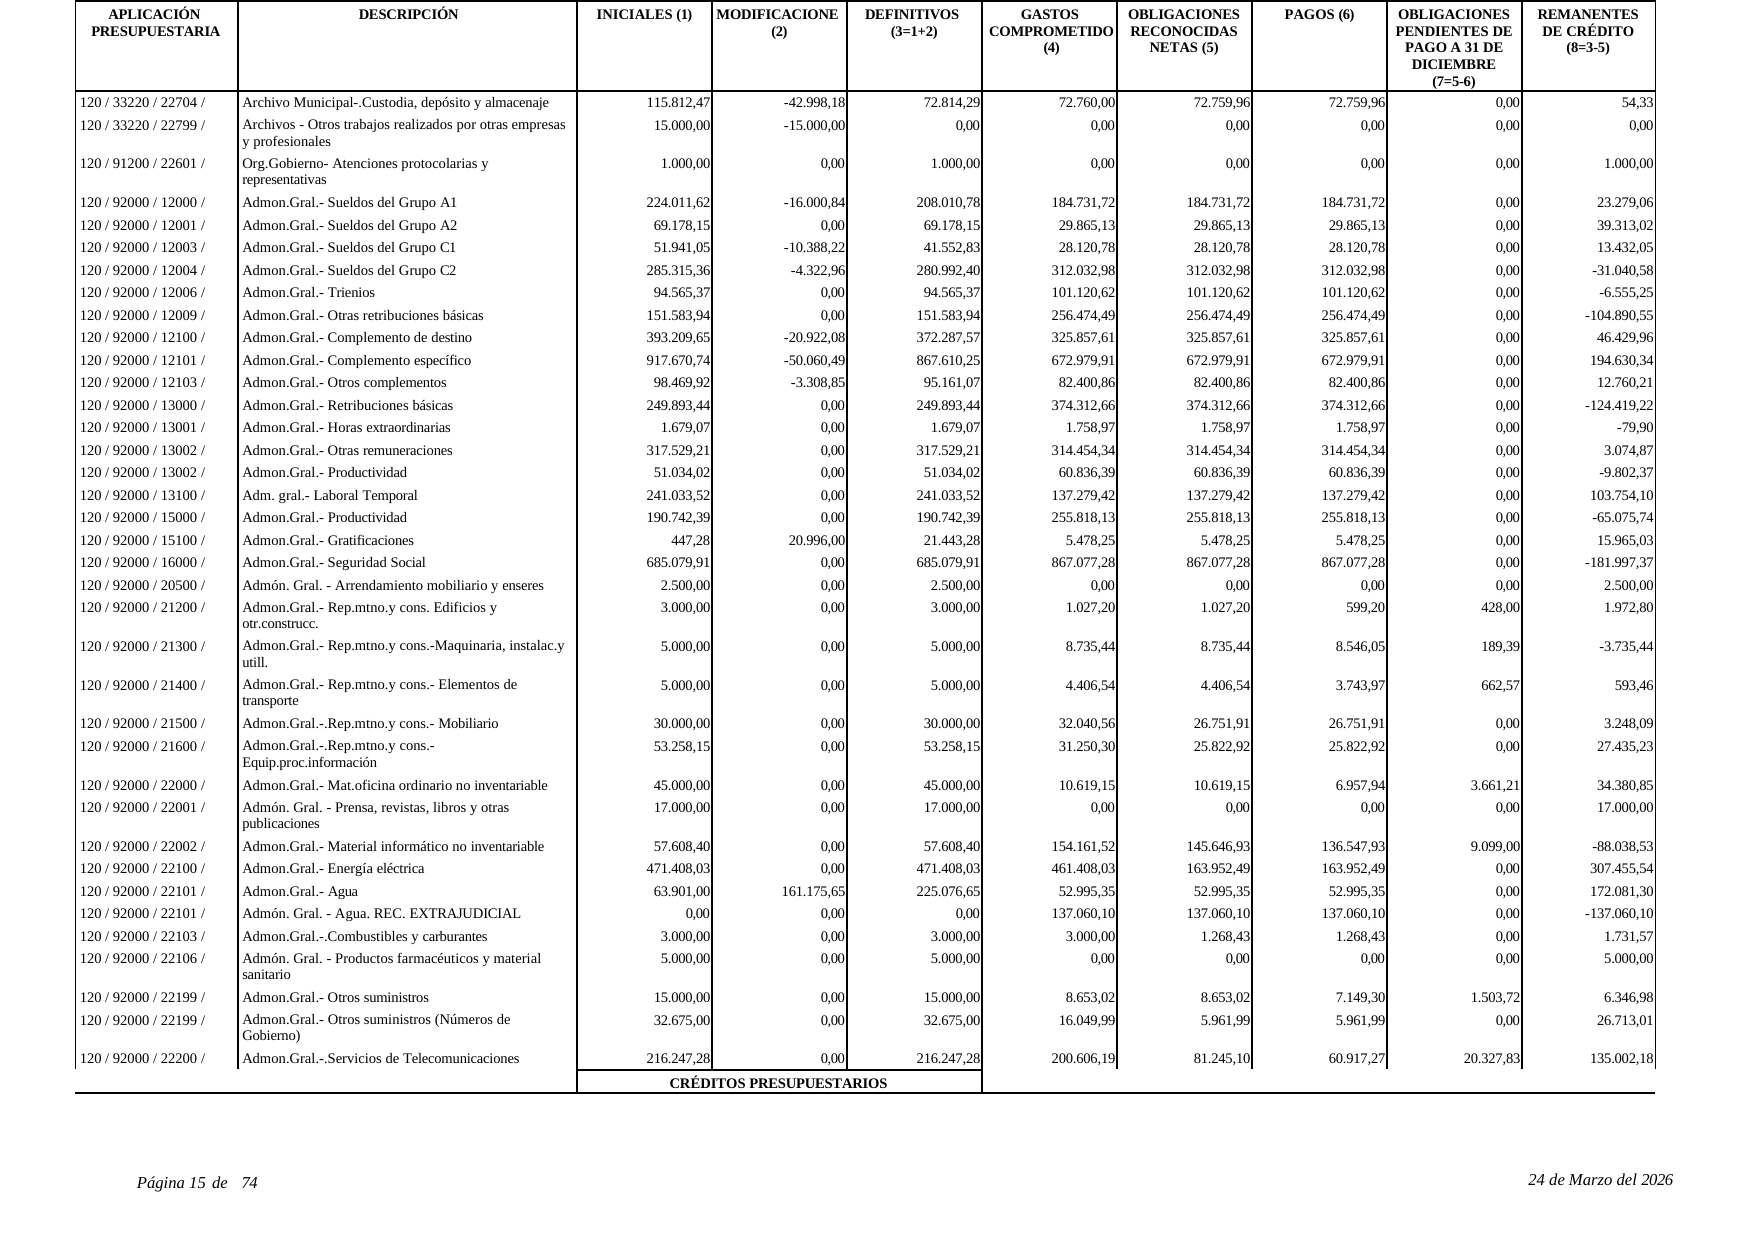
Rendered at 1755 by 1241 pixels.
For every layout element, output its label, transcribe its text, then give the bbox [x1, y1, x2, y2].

table_cell 16.049,99 [983, 1009, 1116, 1048]
table_cell 0,00 [713, 506, 846, 529]
table_cell 0,00 [713, 674, 846, 713]
table_cell REMANENTES DE CRÉDITO (8=3-5) [1523, 2, 1655, 90]
table_cell 32.675,00 [848, 1009, 981, 1048]
table_cell -16.000,84 [713, 191, 846, 214]
table_cell 137.279,42 [983, 484, 1116, 506]
table_header [75, 1069, 576, 1092]
table_cell 0,00 [848, 113, 981, 153]
table_cell Admon.Gral.- Gratificaciones [239, 529, 576, 551]
table_cell 0,00 [1388, 484, 1521, 506]
table_cell 94.565,37 [578, 281, 711, 304]
table_cell 120 / 92000 / 22101 / [76, 880, 237, 903]
table_cell 5.000,00 [578, 635, 711, 674]
table_cell 0,00 [713, 925, 846, 948]
table_cell 30.000,00 [848, 713, 981, 735]
table_cell Archivos - Otros trabajos realizados por otras empresas y profesionales [239, 113, 576, 153]
table_cell 26.751,91 [1118, 713, 1251, 735]
table_cell 137.060,10 [983, 903, 1116, 925]
table_cell 1.503,72 [1388, 986, 1521, 1009]
table_cell 0,00 [1388, 281, 1521, 304]
table_cell 0,00 [1388, 880, 1521, 903]
table_cell 17.000,00 [1523, 796, 1655, 835]
table_cell 0,00 [713, 774, 846, 796]
table_cell 317.529,21 [578, 439, 711, 461]
table_cell 0,00 [713, 153, 846, 191]
table_cell 0,00 [713, 635, 846, 674]
table_cell 0,00 [1388, 461, 1521, 484]
table_cell 82.400,86 [983, 371, 1116, 394]
table_cell 0,00 [1118, 153, 1251, 191]
table_cell 374.312,66 [983, 394, 1116, 416]
table_cell 5.000,00 [848, 674, 981, 713]
table_cell 662,57 [1388, 674, 1521, 713]
table_cell Admon.Gral.- Horas extraordinarias [239, 416, 576, 439]
table_cell 0,00 [1388, 439, 1521, 461]
table_cell Admon.Gral.- Energía eléctrica [239, 858, 576, 880]
table_cell 45.000,00 [848, 774, 981, 796]
table_cell 0,00 [1388, 948, 1521, 986]
table_cell 0,00 [578, 903, 711, 925]
table_cell Admon.Gral.- Rep.mtno.y cons.- Elementos de transporte [239, 674, 576, 713]
table_cell 46.429,96 [1523, 326, 1655, 349]
table_cell Admón. Gral. - Arrendamiento mobiliario y enseres [239, 574, 576, 596]
table_cell 120 / 92000 / 21200 / [76, 596, 237, 635]
table_cell 867.610,25 [848, 349, 981, 371]
table_cell 0,00 [1253, 113, 1386, 153]
table_cell 0,00 [713, 574, 846, 596]
table_cell 51.034,02 [578, 461, 711, 484]
table_cell 5.000,00 [848, 635, 981, 674]
table_cell 120 / 92000 / 21300 / [76, 635, 237, 674]
table_cell 69.178,15 [578, 214, 711, 236]
table_cell Admon.Gral.- Sueldos del Grupo A2 [239, 214, 576, 236]
table_cell Admón. Gral. - Prensa, revistas, libros y otras publicaciones [239, 796, 576, 835]
table_cell 120 / 92000 / 15100 / [76, 529, 237, 551]
table_cell 0,00 [713, 281, 846, 304]
table_cell 0,00 [1388, 304, 1521, 326]
table_cell 3.000,00 [848, 925, 981, 948]
table_cell 0,00 [1388, 113, 1521, 153]
table_cell 0,00 [713, 835, 846, 858]
table_cell 1.731,57 [1523, 925, 1655, 948]
table_cell GASTOS COMPROMETIDO (4) [983, 2, 1116, 90]
table_cell 120 / 92000 / 22200 / [76, 1048, 237, 1069]
table_cell 3.661,21 [1388, 774, 1521, 796]
table_cell 5.000,00 [848, 948, 981, 986]
table_cell 120 / 92000 / 22106 / [76, 948, 237, 986]
table_cell 1.000,00 [578, 153, 711, 191]
table_cell Admon.Gral.- Sueldos del Grupo C2 [239, 259, 576, 281]
table_cell 249.893,44 [578, 394, 711, 416]
table_cell 0,00 [1388, 796, 1521, 835]
table_cell 81.245,10 [1118, 1048, 1251, 1069]
table_cell 314.454,34 [1118, 439, 1251, 461]
table_cell Admon.Gral.- Otros complementos [239, 371, 576, 394]
table_cell 120 / 92000 / 22103 / [76, 925, 237, 948]
table_cell 917.670,74 [578, 349, 711, 371]
table_cell 0,00 [713, 713, 846, 735]
table_cell 4.406,54 [1118, 674, 1251, 713]
table_cell 0,00 [1388, 925, 1521, 948]
table_cell 189,39 [1388, 635, 1521, 674]
table_cell 120 / 92000 / 12003 / [76, 236, 237, 259]
table_cell Admon.Gral.-.Rep.mtno.y cons.- Mobiliario [239, 713, 576, 735]
table_cell 34.380,85 [1523, 774, 1655, 796]
table_cell 137.279,42 [1253, 484, 1386, 506]
table_cell 101.120,62 [1118, 281, 1251, 304]
table_cell 190.742,39 [578, 506, 711, 529]
table_cell 120 / 91200 / 22601 / [76, 153, 237, 191]
table_cell Admon.Gral.- Mat.oficina ordinario no inventariable [239, 774, 576, 796]
table_cell -137.060,10 [1523, 903, 1655, 925]
table_cell 241.033,52 [848, 484, 981, 506]
table_cell DEFINITIVOS (3=1+2) [848, 2, 981, 90]
table_header CRÉDITOS PRESUPUESTARIOS [578, 1071, 981, 1092]
table_cell -4.322,96 [713, 259, 846, 281]
table_cell 26.713,01 [1523, 1009, 1655, 1048]
table_cell 256.474,49 [1253, 304, 1386, 326]
table_cell 5.000,00 [578, 948, 711, 986]
table_cell OBLIGACIONES PENDIENTES DE PAGO A 31 DE DICIEMBRE (7=5-6) [1388, 2, 1521, 90]
table_cell Admon.Gral.- Trienios [239, 281, 576, 304]
table_cell 0,00 [1253, 153, 1386, 191]
table_cell 0,00 [713, 948, 846, 986]
table_cell 312.032,98 [1118, 259, 1251, 281]
table_cell 5.478,25 [983, 529, 1116, 551]
table_cell 256.474,49 [1118, 304, 1251, 326]
table_cell 120 / 92000 / 12001 / [76, 214, 237, 236]
table_cell -3.308,85 [713, 371, 846, 394]
table_cell 325.857,61 [1118, 326, 1251, 349]
table_cell 0,00 [713, 1048, 846, 1069]
table_cell 0,00 [1388, 903, 1521, 925]
table_cell Admon.Gral.-.Combustibles y carburantes [239, 925, 576, 948]
table_cell 151.583,94 [578, 304, 711, 326]
table_cell 672.979,91 [983, 349, 1116, 371]
table_cell 39.313,02 [1523, 214, 1655, 236]
table_cell 137.060,10 [1118, 903, 1251, 925]
table_cell 53.258,15 [578, 735, 711, 774]
table_cell Admon.Gral.- Productividad [239, 461, 576, 484]
table_cell 120 / 92000 / 21600 / [76, 735, 237, 774]
table_cell 57.608,40 [578, 835, 711, 858]
table_cell 29.865,13 [983, 214, 1116, 236]
table_cell 9.099,00 [1388, 835, 1521, 858]
table_cell -79,90 [1523, 416, 1655, 439]
table_cell 28.120,78 [983, 236, 1116, 259]
table_cell 98.469,92 [578, 371, 711, 394]
table_cell 471.408,03 [578, 858, 711, 880]
table_cell 184.731,72 [983, 191, 1116, 214]
table_cell 1.679,07 [578, 416, 711, 439]
table_cell 1.027,20 [983, 596, 1116, 635]
table_cell 0,00 [713, 484, 846, 506]
table_cell INICIALES (1) [578, 2, 711, 90]
table_cell 3.000,00 [578, 925, 711, 948]
table_cell 200.606,19 [983, 1048, 1116, 1069]
table_cell 8.735,44 [1118, 635, 1251, 674]
table_cell 69.178,15 [848, 214, 981, 236]
table_cell 137.279,42 [1118, 484, 1251, 506]
table_cell OBLIGACIONES RECONOCIDAS NETAS (5) [1118, 2, 1251, 90]
table_cell 101.120,62 [983, 281, 1116, 304]
table_cell 25.822,92 [1253, 735, 1386, 774]
table_cell 0,00 [713, 461, 846, 484]
table_cell 32.675,00 [578, 1009, 711, 1048]
table_cell 5.000,00 [578, 674, 711, 713]
table_cell 120 / 92000 / 12009 / [76, 304, 237, 326]
table_cell 224.011,62 [578, 191, 711, 214]
table_cell 30.000,00 [578, 713, 711, 735]
table_cell 0,00 [1253, 948, 1386, 986]
table_cell 593,46 [1523, 674, 1655, 713]
table_cell 0,00 [1388, 551, 1521, 574]
table_cell 57.608,40 [848, 835, 981, 858]
table_cell 0,00 [713, 735, 846, 774]
table_cell 120 / 92000 / 13002 / [76, 461, 237, 484]
table_cell 0,00 [1388, 858, 1521, 880]
table_cell 6.957,94 [1253, 774, 1386, 796]
table_cell -124.419,22 [1523, 394, 1655, 416]
table_cell 0,00 [983, 948, 1116, 986]
table_cell 0,00 [713, 596, 846, 635]
table_cell Admon.Gral.- Otras retribuciones básicas [239, 304, 576, 326]
table_cell Adm. gral.- Laboral Temporal [239, 484, 576, 506]
table_cell -3.735,44 [1523, 635, 1655, 674]
table_cell 82.400,86 [1253, 371, 1386, 394]
table_cell Admon.Gral.- Complemento específico [239, 349, 576, 371]
table_cell 0,00 [713, 214, 846, 236]
table_cell 51.941,05 [578, 236, 711, 259]
table_cell 599,20 [1253, 596, 1386, 635]
table_cell 172.081,30 [1523, 880, 1655, 903]
table_cell 685.079,91 [578, 551, 711, 574]
table_cell 151.583,94 [848, 304, 981, 326]
table_cell 0,00 [1388, 349, 1521, 371]
table_cell 5.961,99 [1118, 1009, 1251, 1048]
table_cell -50.060,49 [713, 349, 846, 371]
table_cell 216.247,28 [578, 1048, 711, 1069]
table_cell 393.209,65 [578, 326, 711, 349]
table_cell 120 / 92000 / 15000 / [76, 506, 237, 529]
table_cell 5.478,25 [1253, 529, 1386, 551]
table_cell 120 / 92000 / 21400 / [76, 674, 237, 713]
table_cell 1.679,07 [848, 416, 981, 439]
table_cell 51.034,02 [848, 461, 981, 484]
table_cell 0,00 [1388, 371, 1521, 394]
table_cell 120 / 92000 / 22199 / [76, 1009, 237, 1048]
table_cell Archivo Municipal-.Custodia, depósito y almacenaje [239, 92, 576, 113]
table_cell Admon.Gral.- Sueldos del Grupo C1 [239, 236, 576, 259]
table_cell 120 / 92000 / 22001 / [76, 796, 237, 835]
table_cell 60.917,27 [1253, 1048, 1386, 1069]
table_cell -9.802,37 [1523, 461, 1655, 484]
table_cell 23.279,06 [1523, 191, 1655, 214]
table_cell Admon.Gral.-.Servicios de Telecomunicaciones [239, 1048, 576, 1069]
table_cell 1.758,97 [1253, 416, 1386, 439]
table_cell 120 / 92000 / 12103 / [76, 371, 237, 394]
table_cell 307.455,54 [1523, 858, 1655, 880]
table_cell 15.000,00 [578, 986, 711, 1009]
table_cell 120 / 92000 / 12101 / [76, 349, 237, 371]
table_cell Admon.Gral.- Sueldos del Grupo A1 [239, 191, 576, 214]
table_cell 325.857,61 [983, 326, 1116, 349]
table_cell -104.890,55 [1523, 304, 1655, 326]
table_cell 52.995,35 [1118, 880, 1251, 903]
table_cell 101.120,62 [1253, 281, 1386, 304]
table_cell 4.406,54 [983, 674, 1116, 713]
table_cell Admon.Gral.- Rep.mtno.y cons.-Maquinaria, instalac.y utill. [239, 635, 576, 674]
table_cell 72.760,00 [983, 92, 1116, 113]
table_cell 21.443,28 [848, 529, 981, 551]
table_cell 3.074,87 [1523, 439, 1655, 461]
table_cell 103.754,10 [1523, 484, 1655, 506]
table_cell -31.040,58 [1523, 259, 1655, 281]
table_cell 15.000,00 [578, 113, 711, 153]
table_cell 0,00 [713, 858, 846, 880]
table_cell 0,00 [1388, 713, 1521, 735]
table_cell 372.287,57 [848, 326, 981, 349]
table_cell 672.979,91 [1118, 349, 1251, 371]
table_cell 0,00 [1523, 113, 1655, 153]
table_cell 115.812,47 [578, 92, 711, 113]
table_cell 1.758,97 [1118, 416, 1251, 439]
table_cell 1.268,43 [1253, 925, 1386, 948]
table_cell -15.000,00 [713, 113, 846, 153]
table_cell 60.836,39 [1118, 461, 1251, 484]
table_cell 2.500,00 [1523, 574, 1655, 596]
table_cell 32.040,56 [983, 713, 1116, 735]
table_cell 0,00 [1388, 506, 1521, 529]
table_cell 120 / 92000 / 13002 / [76, 439, 237, 461]
table_cell 120 / 92000 / 13100 / [76, 484, 237, 506]
table_cell 10.619,15 [983, 774, 1116, 796]
table_cell 471.408,03 [848, 858, 981, 880]
table_cell Admon.Gral.- Complemento de destino [239, 326, 576, 349]
table_cell -88.038,53 [1523, 835, 1655, 858]
table_cell 15.965,03 [1523, 529, 1655, 551]
table_cell 8.735,44 [983, 635, 1116, 674]
table_cell 0,00 [1118, 574, 1251, 596]
table_cell 5.961,99 [1253, 1009, 1386, 1048]
table_cell 20.327,83 [1388, 1048, 1521, 1069]
table_cell 0,00 [983, 796, 1116, 835]
table_cell 867.077,28 [983, 551, 1116, 574]
table_cell 0,00 [1388, 326, 1521, 349]
table_cell 120 / 92000 / 22000 / [76, 774, 237, 796]
table_cell 6.346,98 [1523, 986, 1655, 1009]
table_cell 3.743,97 [1253, 674, 1386, 713]
table_cell 154.161,52 [983, 835, 1116, 858]
table_cell 12.760,21 [1523, 371, 1655, 394]
table_cell 120 / 92000 / 16000 / [76, 551, 237, 574]
table_cell 54,33 [1523, 92, 1655, 113]
table_cell 60.836,39 [983, 461, 1116, 484]
table_cell 672.979,91 [1253, 349, 1386, 371]
table_cell 317.529,21 [848, 439, 981, 461]
table_cell Admon.Gral.-.Rep.mtno.y cons.-Equip.proc.información [239, 735, 576, 774]
table_cell 163.952,49 [1253, 858, 1386, 880]
table_cell 0,00 [848, 903, 981, 925]
table_cell 0,00 [1388, 236, 1521, 259]
table_cell 0,00 [983, 113, 1116, 153]
table_cell 0,00 [713, 903, 846, 925]
table_cell Admon.Gral.- Retribuciones básicas [239, 394, 576, 416]
table_cell 225.076,65 [848, 880, 981, 903]
table_cell 20.996,00 [713, 529, 846, 551]
table_cell 0,00 [1253, 574, 1386, 596]
table_cell DESCRIPCIÓN [239, 2, 576, 90]
table_cell 120 / 92000 / 13001 / [76, 416, 237, 439]
table_cell 685.079,91 [848, 551, 981, 574]
table_cell 0,00 [1118, 113, 1251, 153]
table_cell 280.992,40 [848, 259, 981, 281]
table_cell 0,00 [713, 439, 846, 461]
table_cell 255.818,13 [983, 506, 1116, 529]
table_cell 27.435,23 [1523, 735, 1655, 774]
table_cell 120 / 92000 / 22002 / [76, 835, 237, 858]
table_cell 163.952,49 [1118, 858, 1251, 880]
table_cell 255.818,13 [1253, 506, 1386, 529]
table_cell 3.248,09 [1523, 713, 1655, 735]
table_cell 120 / 92000 / 21500 / [76, 713, 237, 735]
table_cell 52.995,35 [1253, 880, 1386, 903]
table_cell 1.000,00 [1523, 153, 1655, 191]
table_cell 52.995,35 [983, 880, 1116, 903]
table_cell 1.268,43 [1118, 925, 1251, 948]
table_cell 0,00 [713, 416, 846, 439]
table_cell 25.822,92 [1118, 735, 1251, 774]
table_cell 60.836,39 [1253, 461, 1386, 484]
table_cell 256.474,49 [983, 304, 1116, 326]
table_cell 120 / 92000 / 13000 / [76, 394, 237, 416]
table_cell -42.998,18 [713, 92, 846, 113]
table_cell Admon.Gral.- Otros suministros (Números de Gobierno) [239, 1009, 576, 1048]
table_cell 94.565,37 [848, 281, 981, 304]
table_cell 0,00 [1388, 735, 1521, 774]
table_cell APLICACIÓN PRESUPUESTARIA [76, 2, 237, 90]
table_cell 255.818,13 [1118, 506, 1251, 529]
table_cell 72.814,29 [848, 92, 981, 113]
table_cell 184.731,72 [1253, 191, 1386, 214]
table_cell 3.000,00 [983, 925, 1116, 948]
table_cell 184.731,72 [1118, 191, 1251, 214]
table_cell 314.454,34 [983, 439, 1116, 461]
table_cell 0,00 [713, 304, 846, 326]
table_cell 312.032,98 [1253, 259, 1386, 281]
table_cell 7.149,30 [1253, 986, 1386, 1009]
table_cell 120 / 92000 / 12100 / [76, 326, 237, 349]
table_cell 82.400,86 [1118, 371, 1251, 394]
table_cell 447,28 [578, 529, 711, 551]
table_cell Admon.Gral.- Otros suministros [239, 986, 576, 1009]
table_cell -10.388,22 [713, 236, 846, 259]
table_cell 1.972,80 [1523, 596, 1655, 635]
table_cell 3.000,00 [578, 596, 711, 635]
table_cell 374.312,66 [1118, 394, 1251, 416]
table_cell 17.000,00 [848, 796, 981, 835]
table_cell 1.000,00 [848, 153, 981, 191]
table_cell 428,00 [1388, 596, 1521, 635]
table_cell 867.077,28 [1118, 551, 1251, 574]
table_cell Admon.Gral.- Productividad [239, 506, 576, 529]
table_cell 5.478,25 [1118, 529, 1251, 551]
table_cell 15.000,00 [848, 986, 981, 1009]
table_cell 8.653,02 [983, 986, 1116, 1009]
table_cell -65.075,74 [1523, 506, 1655, 529]
table_cell 194.630,34 [1523, 349, 1655, 371]
table_cell Admon.Gral.- Rep.mtno.y cons. Edificios y otr.construcc. [239, 596, 576, 635]
table_cell -20.922,08 [713, 326, 846, 349]
table_cell 28.120,78 [1253, 236, 1386, 259]
table_cell 461.408,03 [983, 858, 1116, 880]
table_cell 0,00 [1388, 1009, 1521, 1048]
table_cell 0,00 [1388, 416, 1521, 439]
table_cell 41.552,83 [848, 236, 981, 259]
table_cell 120 / 92000 / 12006 / [76, 281, 237, 304]
table_cell Admon.Gral.- Seguridad Social [239, 551, 576, 574]
table_cell 136.547,93 [1253, 835, 1386, 858]
table_cell 5.000,00 [1523, 948, 1655, 986]
table_cell 190.742,39 [848, 506, 981, 529]
table_cell 29.865,13 [1118, 214, 1251, 236]
table_cell 1.758,97 [983, 416, 1116, 439]
table_cell MODIFICACIONE (2) [713, 2, 846, 90]
table_cell 72.759,96 [1253, 92, 1386, 113]
table_cell 0,00 [1118, 948, 1251, 986]
table_cell 95.161,07 [848, 371, 981, 394]
table_cell PAGOS (6) [1253, 2, 1386, 90]
table_cell Admon.Gral.- Agua [239, 880, 576, 903]
table_cell 17.000,00 [578, 796, 711, 835]
table_cell 0,00 [713, 1009, 846, 1048]
table_cell 120 / 92000 / 22100 / [76, 858, 237, 880]
table_cell 0,00 [713, 986, 846, 1009]
table_cell 13.432,05 [1523, 236, 1655, 259]
table_cell 1.027,20 [1118, 596, 1251, 635]
table_cell 8.546,05 [1253, 635, 1386, 674]
table_cell 3.000,00 [848, 596, 981, 635]
table_cell 72.759,96 [1118, 92, 1251, 113]
table_cell 120 / 92000 / 22101 / [76, 903, 237, 925]
table_cell 241.033,52 [578, 484, 711, 506]
table_cell 161.175,65 [713, 880, 846, 903]
table_cell 285.315,36 [578, 259, 711, 281]
table_cell 249.893,44 [848, 394, 981, 416]
table_cell 26.751,91 [1253, 713, 1386, 735]
table_cell 0,00 [713, 551, 846, 574]
table_cell 29.865,13 [1253, 214, 1386, 236]
table_cell 31.250,30 [983, 735, 1116, 774]
table_cell 867.077,28 [1253, 551, 1386, 574]
table_cell 120 / 33220 / 22704 / [76, 92, 237, 113]
table_cell 0,00 [1388, 214, 1521, 236]
table_cell 0,00 [713, 796, 846, 835]
table_cell -6.555,25 [1523, 281, 1655, 304]
table_cell Admon.Gral.- Material informático no inventariable [239, 835, 576, 858]
table_cell 0,00 [1388, 529, 1521, 551]
table_cell 45.000,00 [578, 774, 711, 796]
table_cell 0,00 [1388, 92, 1521, 113]
table_cell 53.258,15 [848, 735, 981, 774]
table_cell 374.312,66 [1253, 394, 1386, 416]
table_cell 137.060,10 [1253, 903, 1386, 925]
table_cell 0,00 [1253, 796, 1386, 835]
table_cell 63.901,00 [578, 880, 711, 903]
table_cell 0,00 [983, 153, 1116, 191]
table_cell Admón. Gral. - Agua. REC. EXTRAJUDICIAL [239, 903, 576, 925]
table_cell 120 / 92000 / 12004 / [76, 259, 237, 281]
table_cell 120 / 33220 / 22799 / [76, 113, 237, 153]
table_cell Admon.Gral.- Otras remuneraciones [239, 439, 576, 461]
table_cell Admón. Gral. - Productos farmacéuticos y material sanitario [239, 948, 576, 986]
table_cell 135.002,18 [1523, 1048, 1655, 1069]
table_cell 0,00 [1388, 191, 1521, 214]
table_cell 28.120,78 [1118, 236, 1251, 259]
table_cell 2.500,00 [578, 574, 711, 596]
table_cell 208.010,78 [848, 191, 981, 214]
table_cell 312.032,98 [983, 259, 1116, 281]
table_cell 0,00 [1388, 153, 1521, 191]
table_cell 0,00 [713, 394, 846, 416]
table_cell 145.646,93 [1118, 835, 1251, 858]
table_cell 325.857,61 [1253, 326, 1386, 349]
table_cell 0,00 [983, 574, 1116, 596]
table_cell 10.619,15 [1118, 774, 1251, 796]
table_cell 120 / 92000 / 12000 / [76, 191, 237, 214]
table_cell 120 / 92000 / 22199 / [76, 986, 237, 1009]
table_cell 8.653,02 [1118, 986, 1251, 1009]
table_cell 2.500,00 [848, 574, 981, 596]
table_cell 0,00 [1388, 259, 1521, 281]
table_header [983, 1069, 1655, 1092]
table_cell 0,00 [1388, 574, 1521, 596]
table_cell 216.247,28 [848, 1048, 981, 1069]
table_cell 0,00 [1388, 394, 1521, 416]
table_cell 0,00 [1118, 796, 1251, 835]
table_cell -181.997,37 [1523, 551, 1655, 574]
table_cell Org.Gobierno- Atenciones protocolarias y representativas [239, 153, 576, 191]
table_cell 120 / 92000 / 20500 / [76, 574, 237, 596]
table_cell 314.454,34 [1253, 439, 1386, 461]
